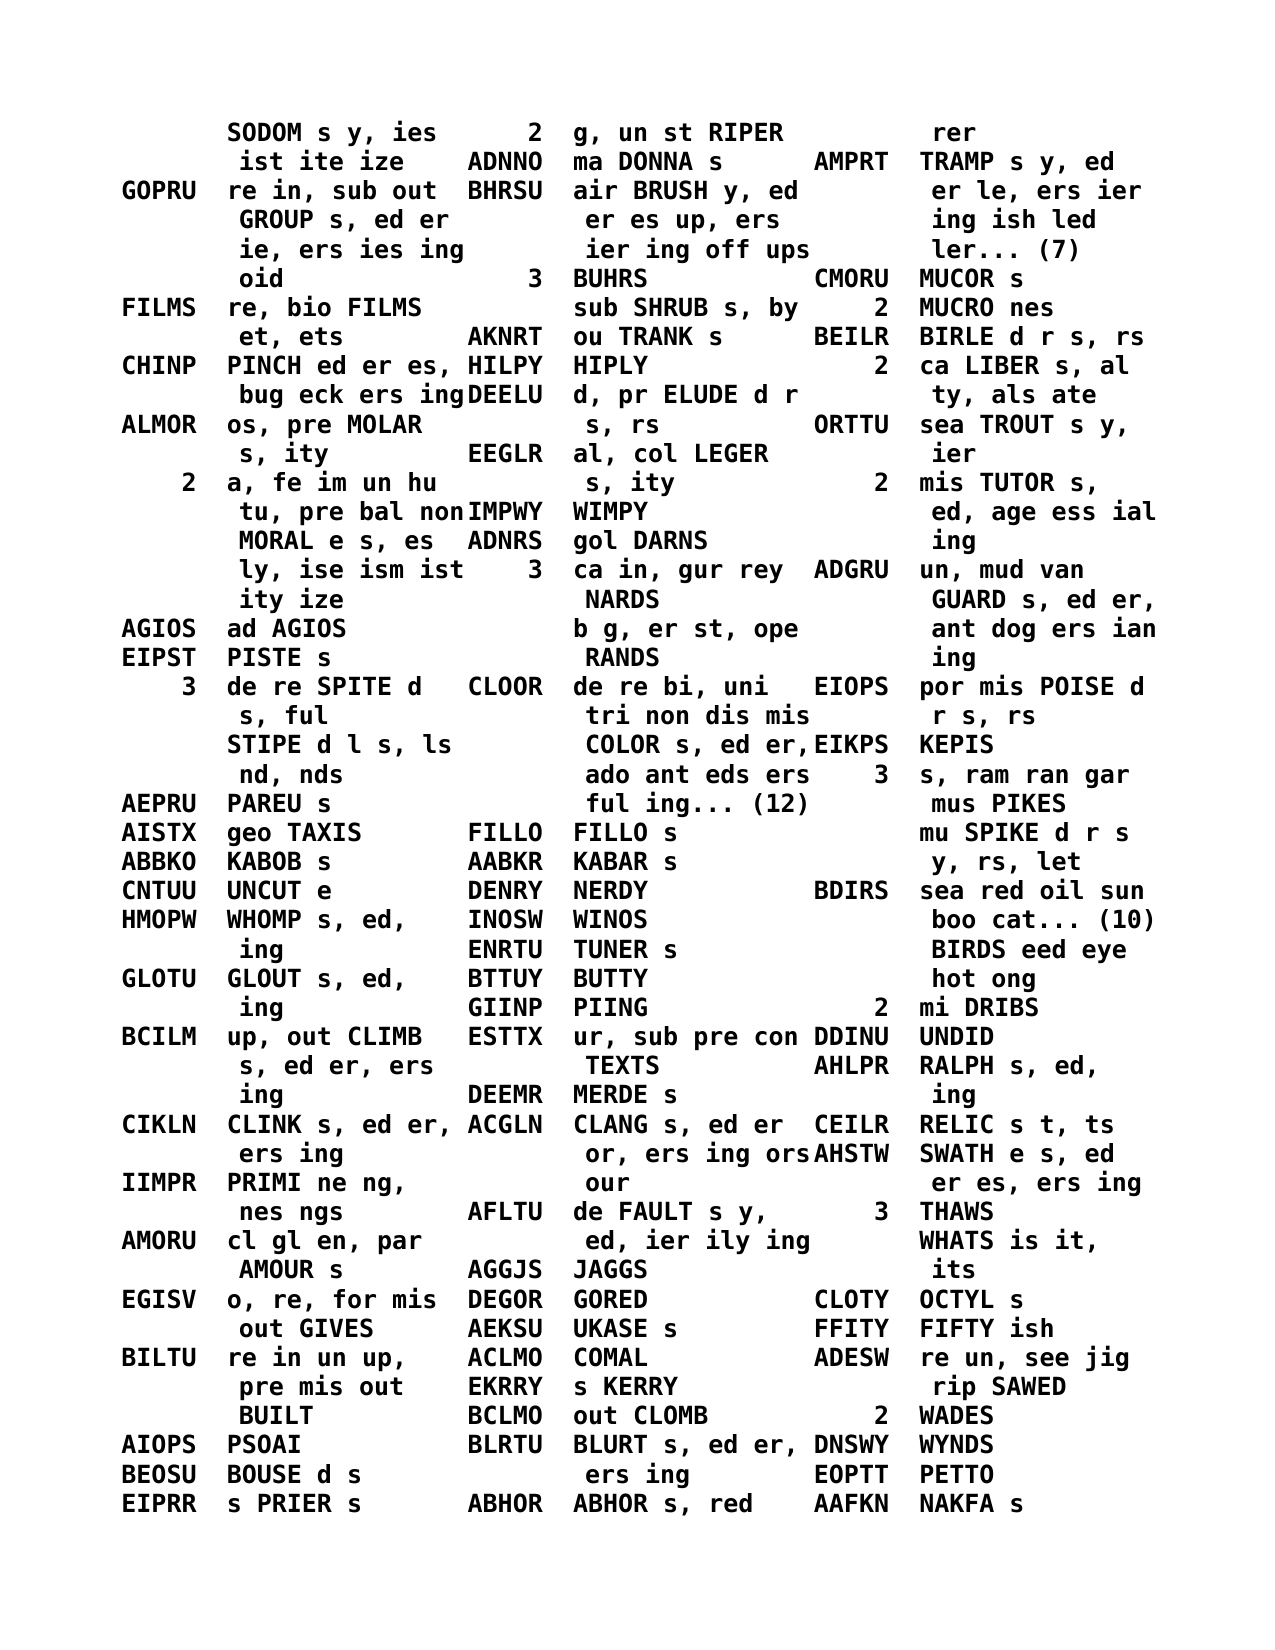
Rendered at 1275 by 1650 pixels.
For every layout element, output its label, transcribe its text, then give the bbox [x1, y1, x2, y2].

text CLOOR de re bi, uni tri non dis mis COLOR s, ed er, ado ant eds ers ful ing... (12) [467, 672, 811, 818]
text GLOTU GLOUT s, ed, ing [121, 964, 464, 1022]
text AHSTW SWATH e s, ed er es, ers ing [814, 1139, 1157, 1197]
text BCLMO out CLOMB [467, 1401, 811, 1431]
text FILLO FILLO s [467, 818, 811, 847]
text IMPWY WIMPY [467, 497, 811, 526]
text ACGLN CLANG s, ed er or, ers ing ors our [467, 1110, 811, 1197]
text 3 ca in, gur rey NARDS [467, 556, 811, 614]
text CIKLN CLINK s, ed er, ers ing [121, 1110, 464, 1168]
text 3 THAWS [814, 1197, 1157, 1226]
text WHATS is it, its [814, 1226, 1157, 1285]
text BILTU re in un up, pre mis out BUILT [121, 1343, 464, 1431]
text EGISV o, re, for mis out GIVES [121, 1285, 464, 1343]
text AEKSU UKASE s [467, 1314, 811, 1343]
text DDINU UNDID [814, 1022, 1157, 1051]
text AISTX geo TAXIS [121, 818, 464, 847]
text EIOPS por mis POISE d r s, rs [814, 672, 1157, 731]
text 2 g, un st RIPER [467, 118, 811, 147]
text CEILR RELIC s t, ts [814, 1110, 1157, 1139]
text AIOPS PSOAI [121, 1431, 464, 1460]
text AFLTU de FAULT s y, ed, ier ily ing [467, 1197, 811, 1256]
text ABHOR ABHOR s, red [467, 1489, 811, 1518]
text 2 mis TUTOR s, ed, age ess ial ing [814, 468, 1157, 556]
text AAFKN NAKFA s [814, 1489, 1157, 1518]
text CMORU MUCOR s [814, 264, 1157, 293]
text BHRSU air BRUSH y, ed er es up, ers ier ing off ups [467, 176, 811, 264]
text ESTTX ur, sub pre con TEXTS [467, 1022, 811, 1081]
text BEILR BIRLE d r s, rs [814, 322, 1157, 351]
text EIKPS KEPIS [814, 731, 1157, 760]
text ADNNO ma DONNA s [467, 147, 811, 176]
text CNTUU UNCUT e [121, 876, 464, 906]
text EEGLR al, col LEGER s, ity [467, 439, 811, 497]
text ADNRS gol DARNS [467, 526, 811, 556]
text INOSW WINOS [467, 906, 811, 935]
text ALMOR os, pre MOLAR s, ity [121, 410, 464, 468]
text 2 ca LIBER s, al ty, als ate [814, 351, 1157, 410]
text AKNRT ou TRANK s [467, 322, 811, 351]
text 3 BUHRS [467, 264, 811, 293]
text 3 s, ram ran gar mus PIKES [814, 760, 1157, 818]
text EOPTT PETTO [814, 1460, 1157, 1489]
text AEPRU PAREU s [121, 789, 464, 818]
text EIPRR s PRIER s [121, 1489, 464, 1518]
text GIINP PIING [467, 993, 811, 1022]
text BTTUY BUTTY [467, 964, 811, 993]
text AMPRT TRAMP s y, ed er le, ers ier ing ish led ler... (7) [814, 147, 1157, 264]
text HILPY HIPLY [467, 351, 811, 381]
text 2 MUCRO nes [814, 293, 1157, 322]
text ORTTU sea TROUT s y, ier [814, 410, 1157, 468]
text 2 WADES [814, 1401, 1157, 1431]
text mu SPIKE d r s y, rs, let [814, 818, 1157, 876]
text DEEMR MERDE s [467, 1081, 811, 1110]
text BDIRS sea red oil sun boo cat... (10) BIRDS eed eye hot ong [814, 876, 1157, 993]
text BEOSU BOUSE d s [121, 1460, 464, 1489]
text EIPST PISTE s [121, 643, 464, 672]
text ADESW re un, see jig rip SAWED [814, 1343, 1157, 1401]
text ACLMO COMAL [467, 1343, 811, 1372]
text AHLPR RALPH s, ed, ing [814, 1051, 1157, 1110]
text BLRTU BLURT s, ed er, ers ing [467, 1431, 811, 1489]
text ABBKO KABOB s [121, 847, 464, 876]
text SODOM s y, ies ist ite ize [121, 118, 464, 176]
text sub SHRUB s, by [467, 293, 811, 322]
text STIPE d l s, ls nd, nds [121, 731, 464, 789]
text HMOPW WHOMP s, ed, ing [121, 906, 464, 964]
text GOPRU re in, sub out GROUP s, ed er ie, ers ies ing oid [121, 176, 464, 293]
text DENRY NERDY [467, 876, 811, 906]
text ADGRU un, mud van GUARD s, ed er, ant dog ers ian ing [814, 556, 1157, 672]
text AGIOS ad AGIOS [121, 614, 464, 643]
text AGGJS JAGGS [467, 1256, 811, 1285]
text 2 mi DRIBS [814, 993, 1157, 1022]
text DEELU d, pr ELUDE d r s, rs [467, 381, 811, 439]
text EKRRY s KERRY [467, 1372, 811, 1401]
text AABKR KABAR s [467, 847, 811, 876]
text ENRTU TUNER s [467, 935, 811, 964]
text BCILM up, out CLIMB s, ed er, ers ing [121, 1022, 464, 1110]
text b g, er st, ope RANDS [467, 614, 811, 672]
text CHINP PINCH ed er es, bug eck ers ing [121, 351, 464, 410]
text 2 a, fe im un hu tu, pre bal non MORAL e s, es ly, ise ism ist ity ize [121, 468, 464, 614]
text DNSWY WYNDS [814, 1431, 1157, 1460]
text FFITY FIFTY ish [814, 1314, 1157, 1343]
text AMORU cl gl en, par AMOUR s [121, 1226, 464, 1285]
text FILMS re, bio FILMS et, ets [121, 293, 464, 351]
text IIMPR PRIMI ne ng, nes ngs [121, 1168, 464, 1226]
text CLOTY OCTYL s [814, 1285, 1157, 1314]
text 3 de re SPITE d s, ful [121, 672, 464, 731]
text DEGOR GORED [467, 1285, 811, 1314]
text rer [814, 118, 1157, 147]
